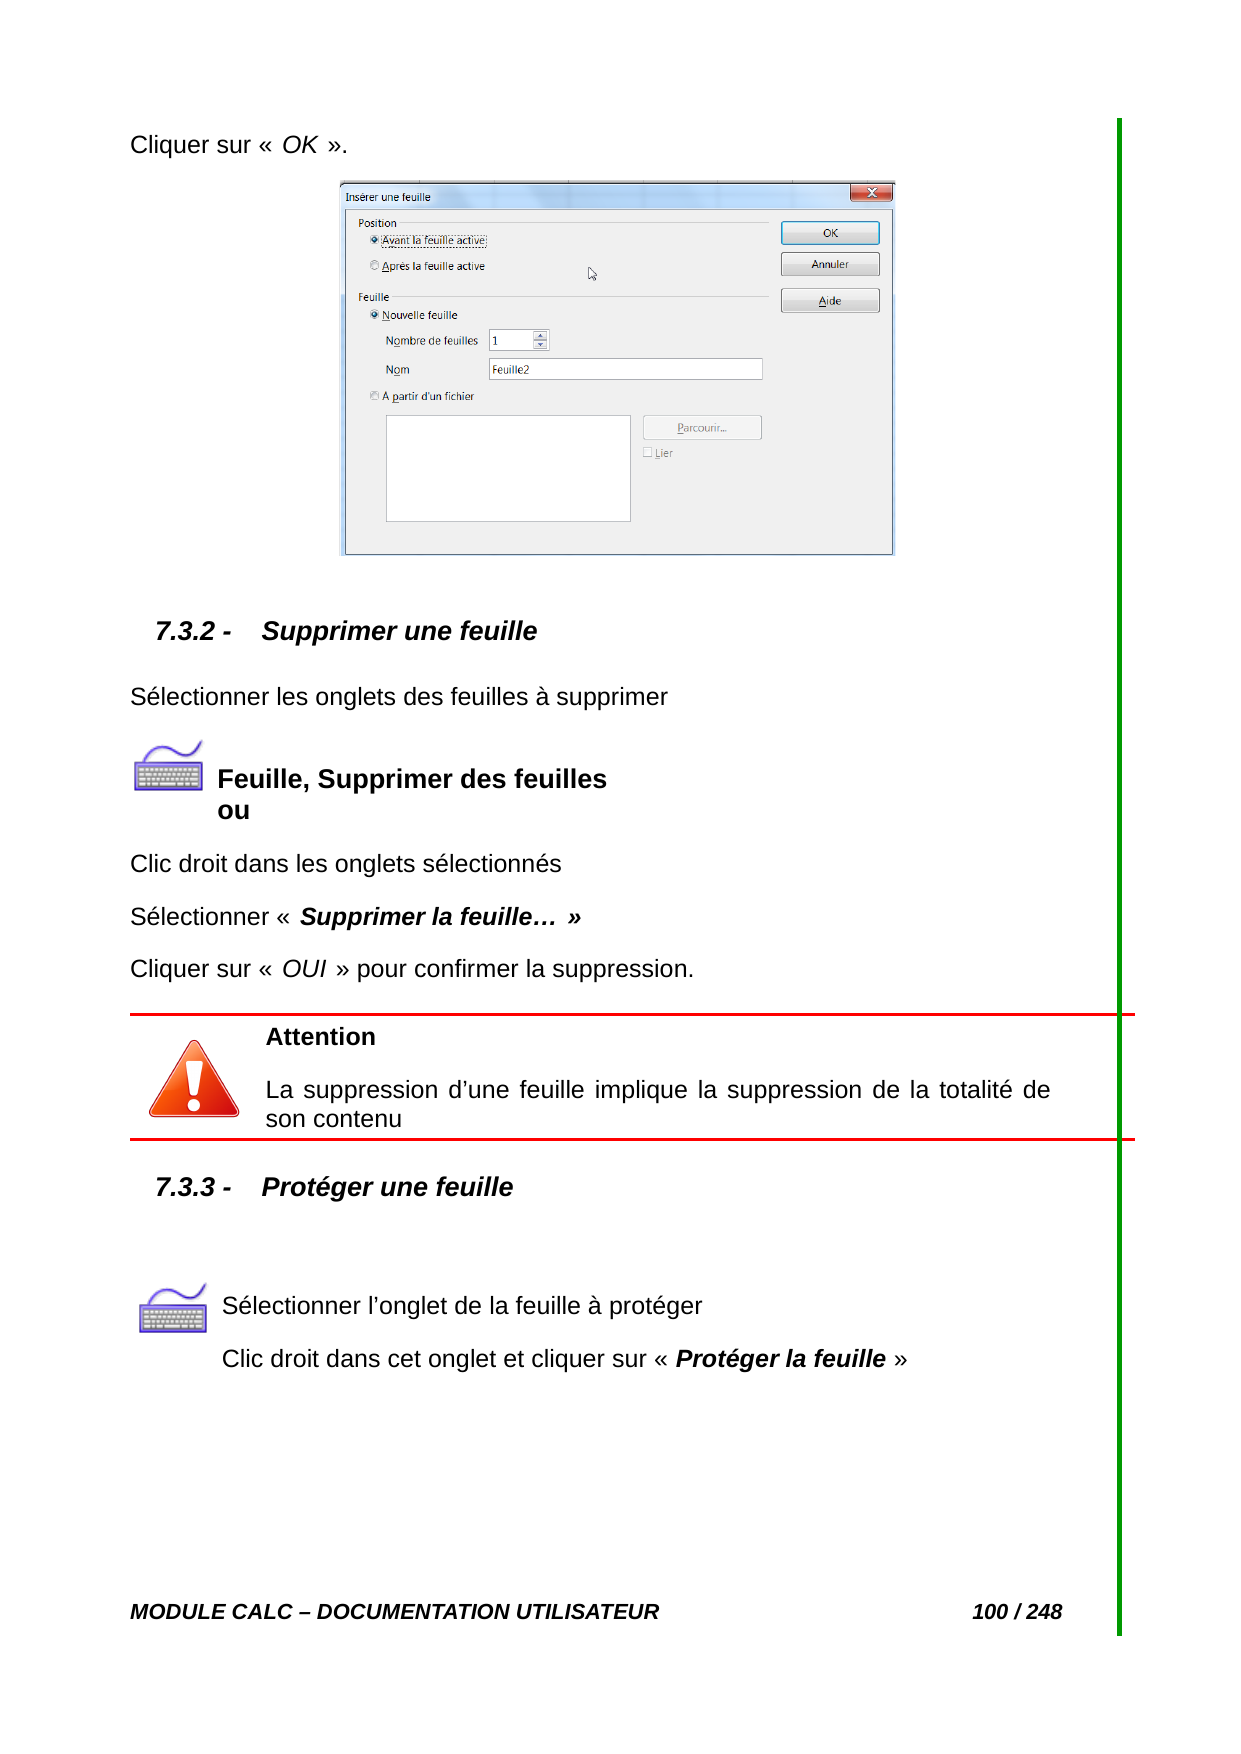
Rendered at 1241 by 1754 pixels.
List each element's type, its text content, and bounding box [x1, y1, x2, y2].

text ou [130, 794, 1105, 825]
picture [130, 730, 206, 805]
picture [135, 1272, 210, 1347]
subtitle Protéger une feuille [155, 1171, 1105, 1202]
text Sélectionner les onglets des feuilles à supprimer [130, 681, 1105, 711]
picture [135, 1021, 254, 1140]
text Sélectionner « Supprimer la feuille… » [130, 902, 1105, 931]
subtitle Supprimer une feuille [155, 614, 1105, 645]
text Clic droit dans les onglets sélectionnés [130, 849, 1105, 878]
text Feuille, Supprimer des feuilles [206, 763, 1105, 794]
text Cliquer sur « OK ». [130, 130, 1105, 159]
text Clic droit dans cet onglet et cliquer sur « Protéger la feuille » [130, 1343, 1105, 1372]
table_header [130, 1016, 259, 1138]
text Cliquer sur « OUI » pour confirmer la suppression. [130, 954, 1105, 983]
picture [339, 180, 896, 556]
table_header Attention La suppression d’une feuille implique la suppression de la totalité de son contenu [260, 1016, 1117, 1138]
text Sélectionner l’onglet de la feuille à protéger [210, 1291, 1105, 1320]
